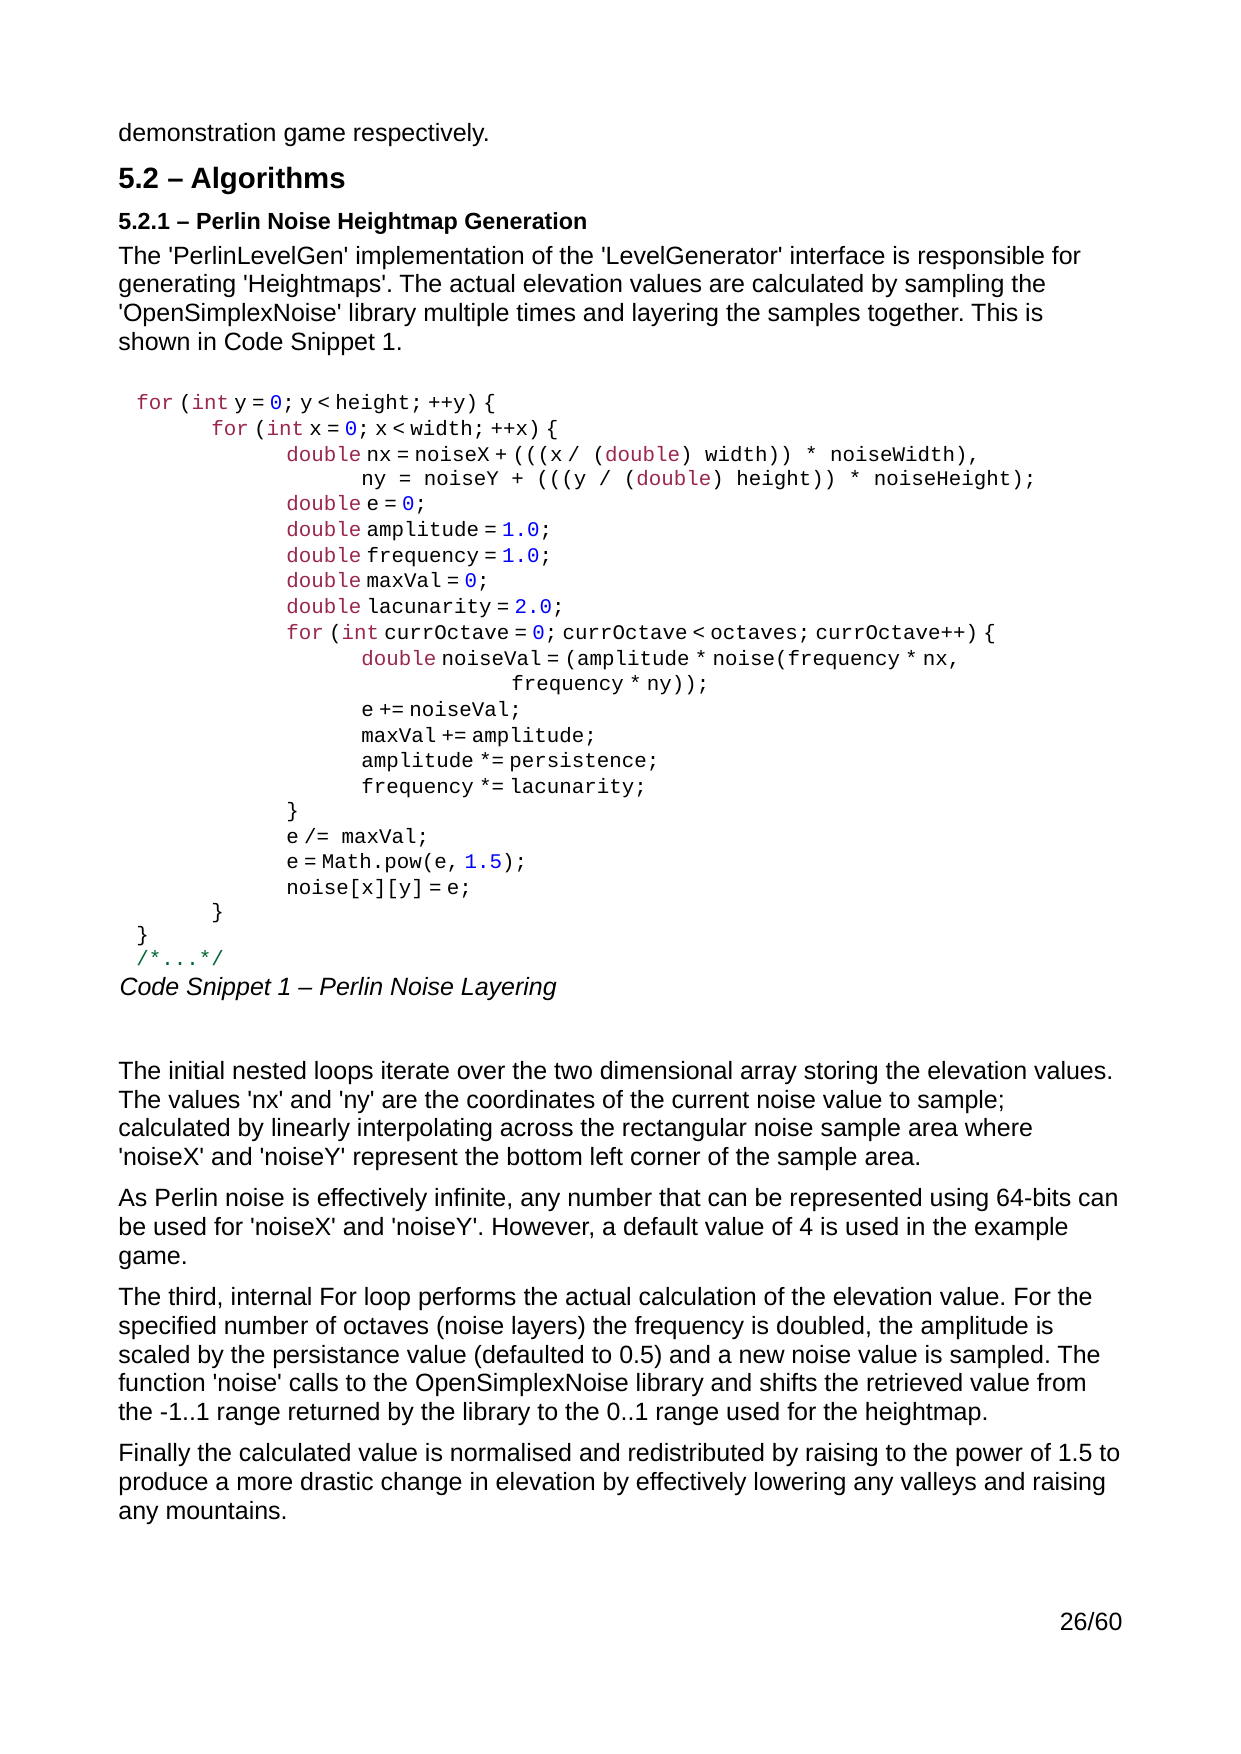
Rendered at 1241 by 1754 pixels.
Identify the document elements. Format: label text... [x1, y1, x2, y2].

text As Perlin noise is effectively infinite, any number that can be represented using 64-bits can be used for 'noiseX' and 'noiseY'. However, a default value of 4 is used in the example game. [118, 1183, 1122, 1270]
subtitle 5.2 – Algorithms [118, 161, 1122, 195]
text demonstration game respectively. [118, 118, 1122, 147]
text Finally the calculated value is normalised and redistributed by raising to the power of 1.5 to produce a more drastic change in elevation by effectively lowering any valleys and raising any mountains. [118, 1438, 1122, 1525]
text The third, internal For loop performs the actual calculation of the elevation value. For the specified number of octaves (noise layers) the frequency is doubled, the amplitude is scaled by the persistance value (defaulted to 0.5) and a new noise value is sampled. The function 'noise' calls to the OpenSimplexNoise library and shifts the retrieved value from the -1..1 range returned by the library to the 0..1 range used for the heightmap. [118, 1282, 1122, 1426]
subtitle 5.2.1 – Perlin Noise Heightmap Generation [118, 208, 1122, 234]
text The 'PerlinLevelGen' implementation of the 'LevelGenerator' interface is responsible for generating 'Heightmaps'. The actual elevation values are calculated by sampling the 'OpenSimplexNoise' library multiple times and layering the samples together. This is shown in Code Snippet 1. [118, 241, 1122, 356]
text The initial nested loops iterate over the two dimensional array storing the elevation values. The values 'nx' and 'ny' are the coordinates of the current noise value to sample; calculated by linearly interpolating across the rectangular noise sample area where 'noiseX' and 'noiseY' represent the bottom left corner of the sample area. [118, 1056, 1122, 1171]
text Code Snippet 1 – Perlin Noise Layering [119, 403, 1115, 1001]
